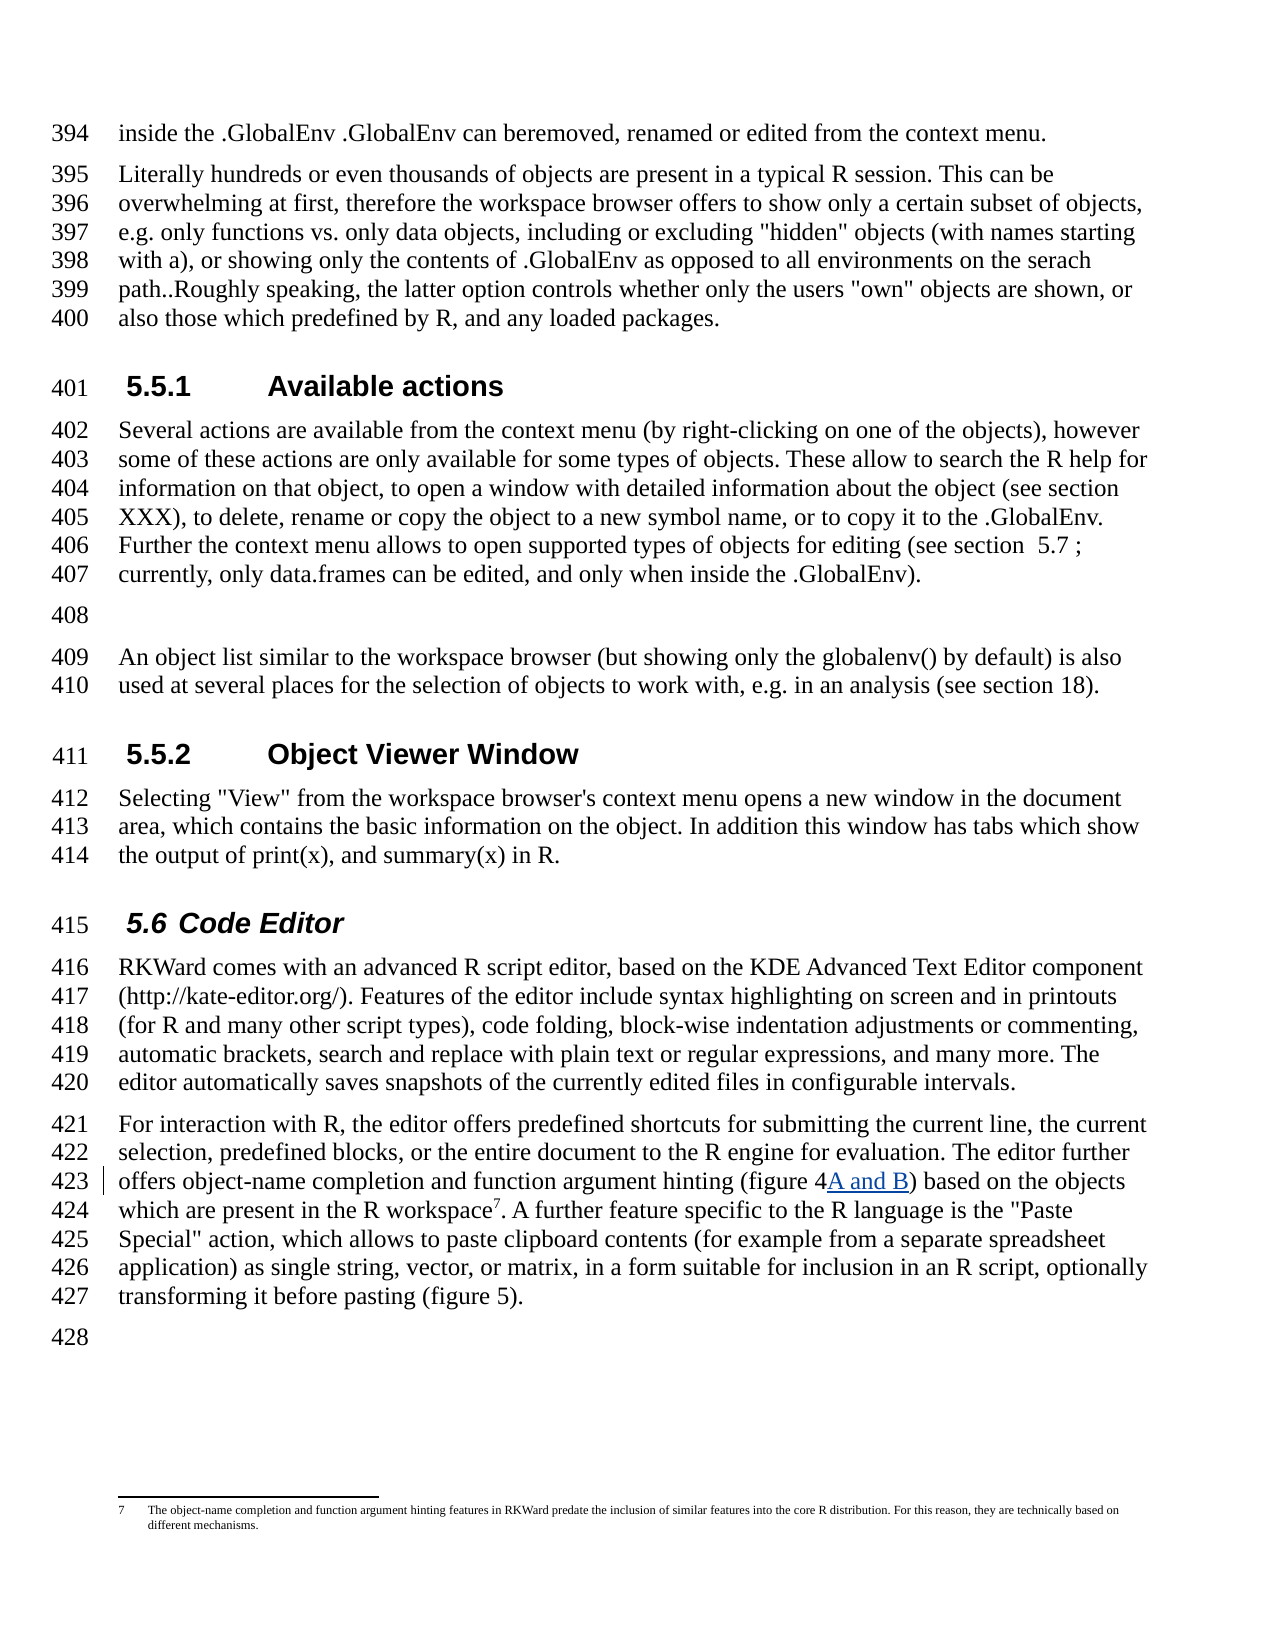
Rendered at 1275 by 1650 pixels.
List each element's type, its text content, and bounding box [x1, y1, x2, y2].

text An object list similar to the workspace browser (but showing only the globalenv() by default) is also used at several places for the selection of objects to work with, e.g. in an analysis (see section 18). [118, 642, 1157, 699]
text RKWard comes with an advanced R script editor, based on the KDE Advanced Text Editor component (http://kate-editor.org/). Features of the editor include syntax highlighting on screen and in printouts (for R and many other script types), code folding, block-wise indentation adjustments or commenting, automatic brackets, search and replace with plain text or regular expressions, and many more. The editor automatically saves snapshots of the currently edited files in configurable intervals. [118, 952, 1157, 1096]
subtitle Code Editor [118, 906, 1157, 940]
subtitle Object Viewer Window [118, 737, 1157, 770]
text Selecting "View" from the workspace browser's context menu opens a new window in the document area, which contains the basic information on the object. In addition this window has tabs which show the output of print(x), and summary(x) in R. [118, 783, 1157, 869]
text Several actions are available from the context menu (by right-clicking on one of the objects), however some of these actions are only available for some types of objects. These allow to search the R help for information on that object, to open a window with detailed information about the object (see section XXX), to delete, rename or copy the object to a new symbol name, or to copy it to the .GlobalEnv. Further the context menu allows to open supported types of objects for editing (see section 5.7 ; currently, only data.frames can be edited, and only when inside the .GlobalEnv). [118, 415, 1157, 588]
text Literally hundreds or even thousands of objects are present in a typical R session. This can be overwhelming at first, therefore the workspace browser offers to show only a certain subset of objects, e.g. only functions vs. only data objects, including or excluding "hidden" objects (with names starting with a), or showing only the contents of .GlobalEnv as opposed to all environments on the serach path..Roughly speaking, the latter option controls whether only the users "own" objects are shown, or also those which predefined by R, and any loaded packages. [118, 159, 1157, 332]
subtitle Available actions [118, 369, 1157, 403]
text The object-name completion and function argument hinting features in RKWard predate the inclusion of similar features into the core R distribution. For this reason, they are technically based on different mechanisms. [118, 1503, 1157, 1532]
text inside the .GlobalEnv .GlobalEnv can beremoved, renamed or edited from the context menu. [118, 118, 1157, 147]
text For interaction with R, the editor offers predefined shortcuts for submitting the current line, the current selection, predefined blocks, or the entire document to the R engine for evaluation. The editor further offers object-name completion and function argument hinting (figure 4A and B) based on the objects which are present in the R workspace. A further feature specific to the R language is the "Paste Special" action, which allows to paste clipboard contents (for example from a separate spreadsheet application) as single string, vector, or matrix, in a form suitable for inclusion in an R script, optionally transforming it before pasting (figure 5). [118, 1109, 1157, 1310]
